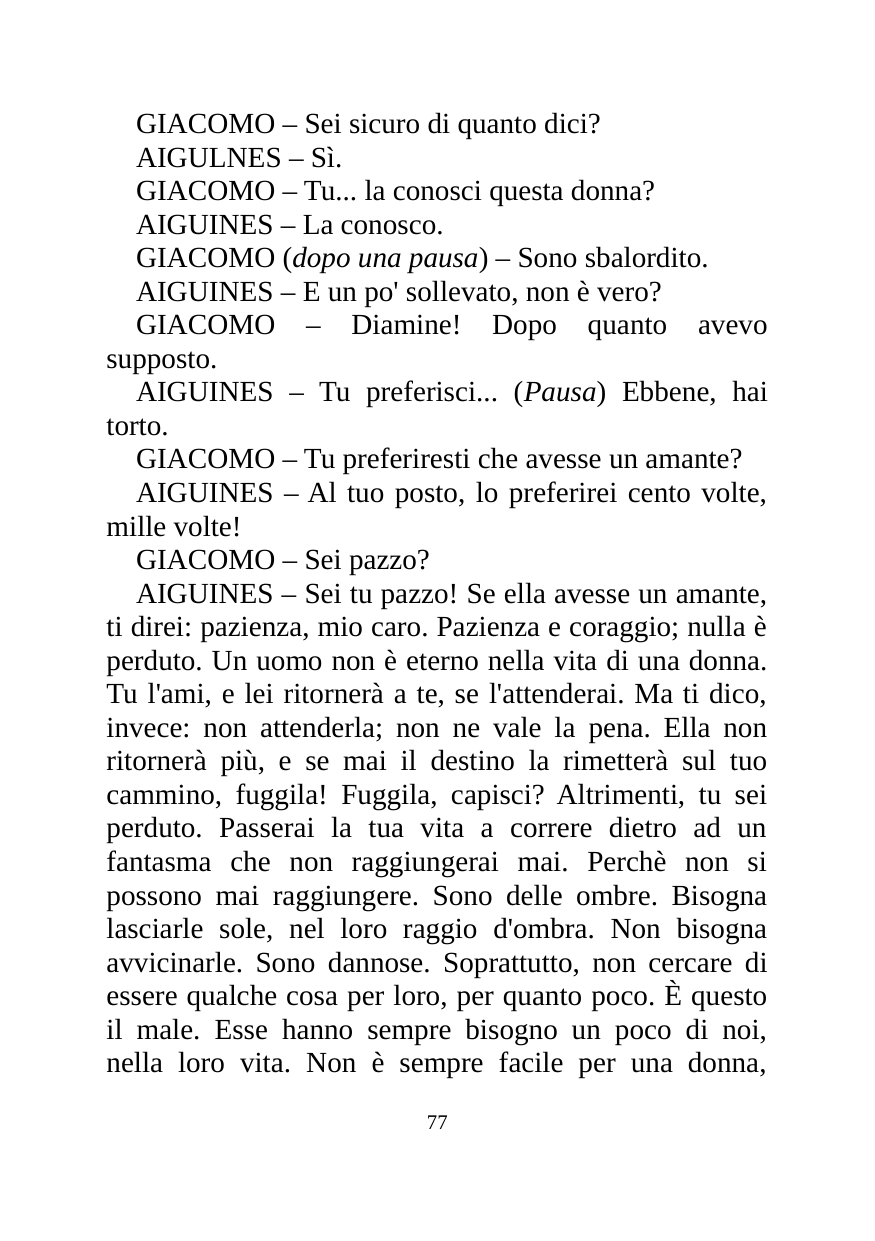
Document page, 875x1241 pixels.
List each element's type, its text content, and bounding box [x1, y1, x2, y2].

text AIGUINES – Al tuo posto, lo preferirei cento volte, mille volte! [106, 475, 768, 542]
text GIACOMO – Tu preferiresti che avesse un amante? [106, 442, 768, 475]
text AIGUINES – E un po' sollevato, non è vero? [106, 274, 768, 307]
text AIGUINES – Sei tu pazzo! Se ella avesse un amante, ti direi: pazienza, mio caro. Pazienza e coraggio; nulla è perduto. Un uomo non è eterno nella vita di una donna. Tu l'ami, e lei ritornerà a te, se l'attenderai. Ma ti dico, invece: non attenderla; non ne vale la pena. Ella non ritornerà più, e se mai il destino la rimetterà sul tuo cammino, fuggila! Fuggila, capisci? Altrimenti, tu sei perduto. Passerai la tua vita a correre dietro ad un fantasma che non raggiungerai mai. Perchè non si possono mai raggiungere. Sono delle ombre. Bisogna lasciarle sole, nel loro raggio d'ombra. Non bisogna avvicinarle. Sono dannose. Soprattutto, non cercare di essere qualche cosa per loro, per quanto poco. È questo il male. Esse hanno sempre bisogno un poco di noi, nella loro vita. Non è sempre facile per una donna, [106, 576, 768, 1079]
text GIACOMO – Diamine! Dopo quanto avevo supposto. [106, 307, 768, 374]
text GIACOMO (dopo una pausa) – Sono sbalordito. [106, 240, 768, 274]
text GIACOMO – Sei sicuro di quanto dici? [106, 106, 768, 140]
text AIGUINES – La conosco. [106, 207, 768, 240]
text GIACOMO – Tu... la conosci questa donna? [106, 173, 768, 207]
text GIACOMO – Sei pazzo? [106, 542, 768, 576]
text AIGULNES – Sì. [106, 140, 768, 173]
text AIGUINES – Tu preferisci... (Pausa) Ebbene, hai torto. [106, 374, 768, 442]
